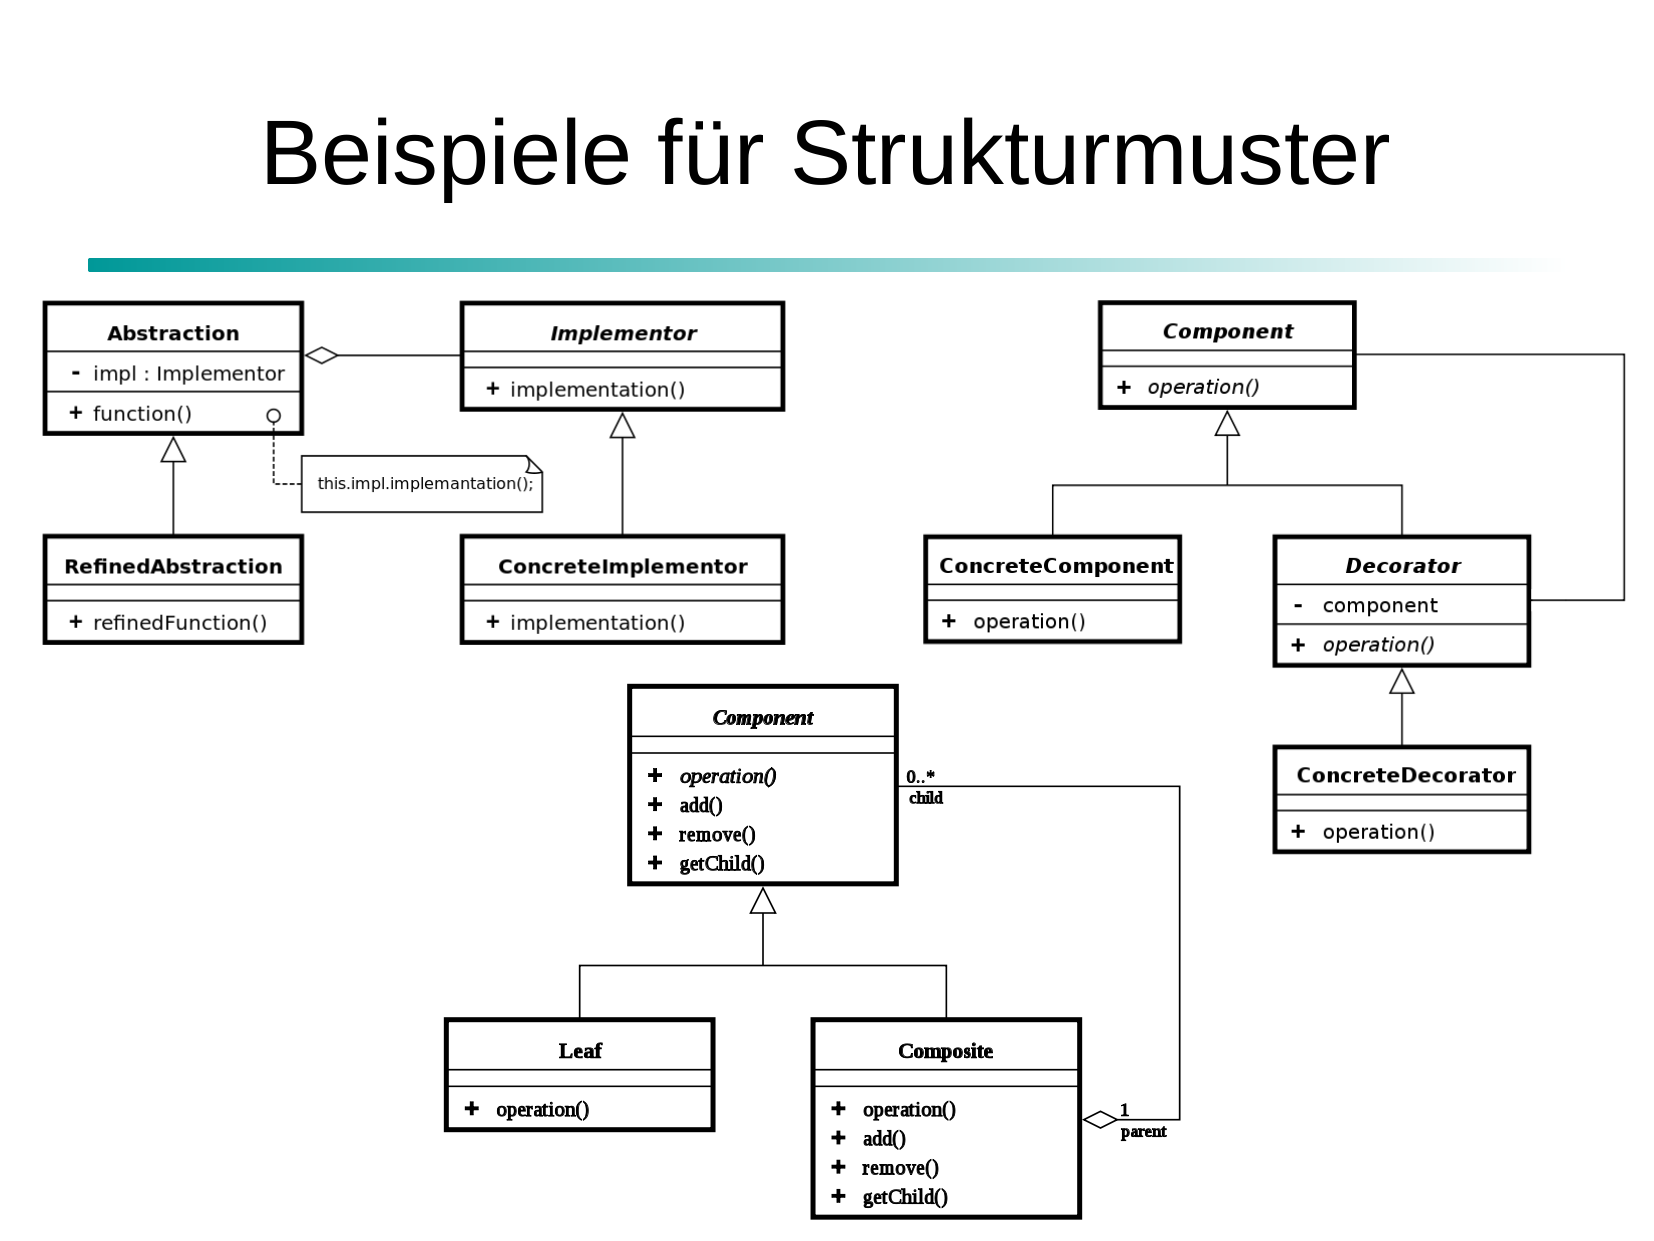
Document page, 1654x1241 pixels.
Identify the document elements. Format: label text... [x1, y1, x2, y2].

title Beispiele für Strukturmuster [82, 49, 1571, 257]
picture [13, 271, 1654, 1241]
